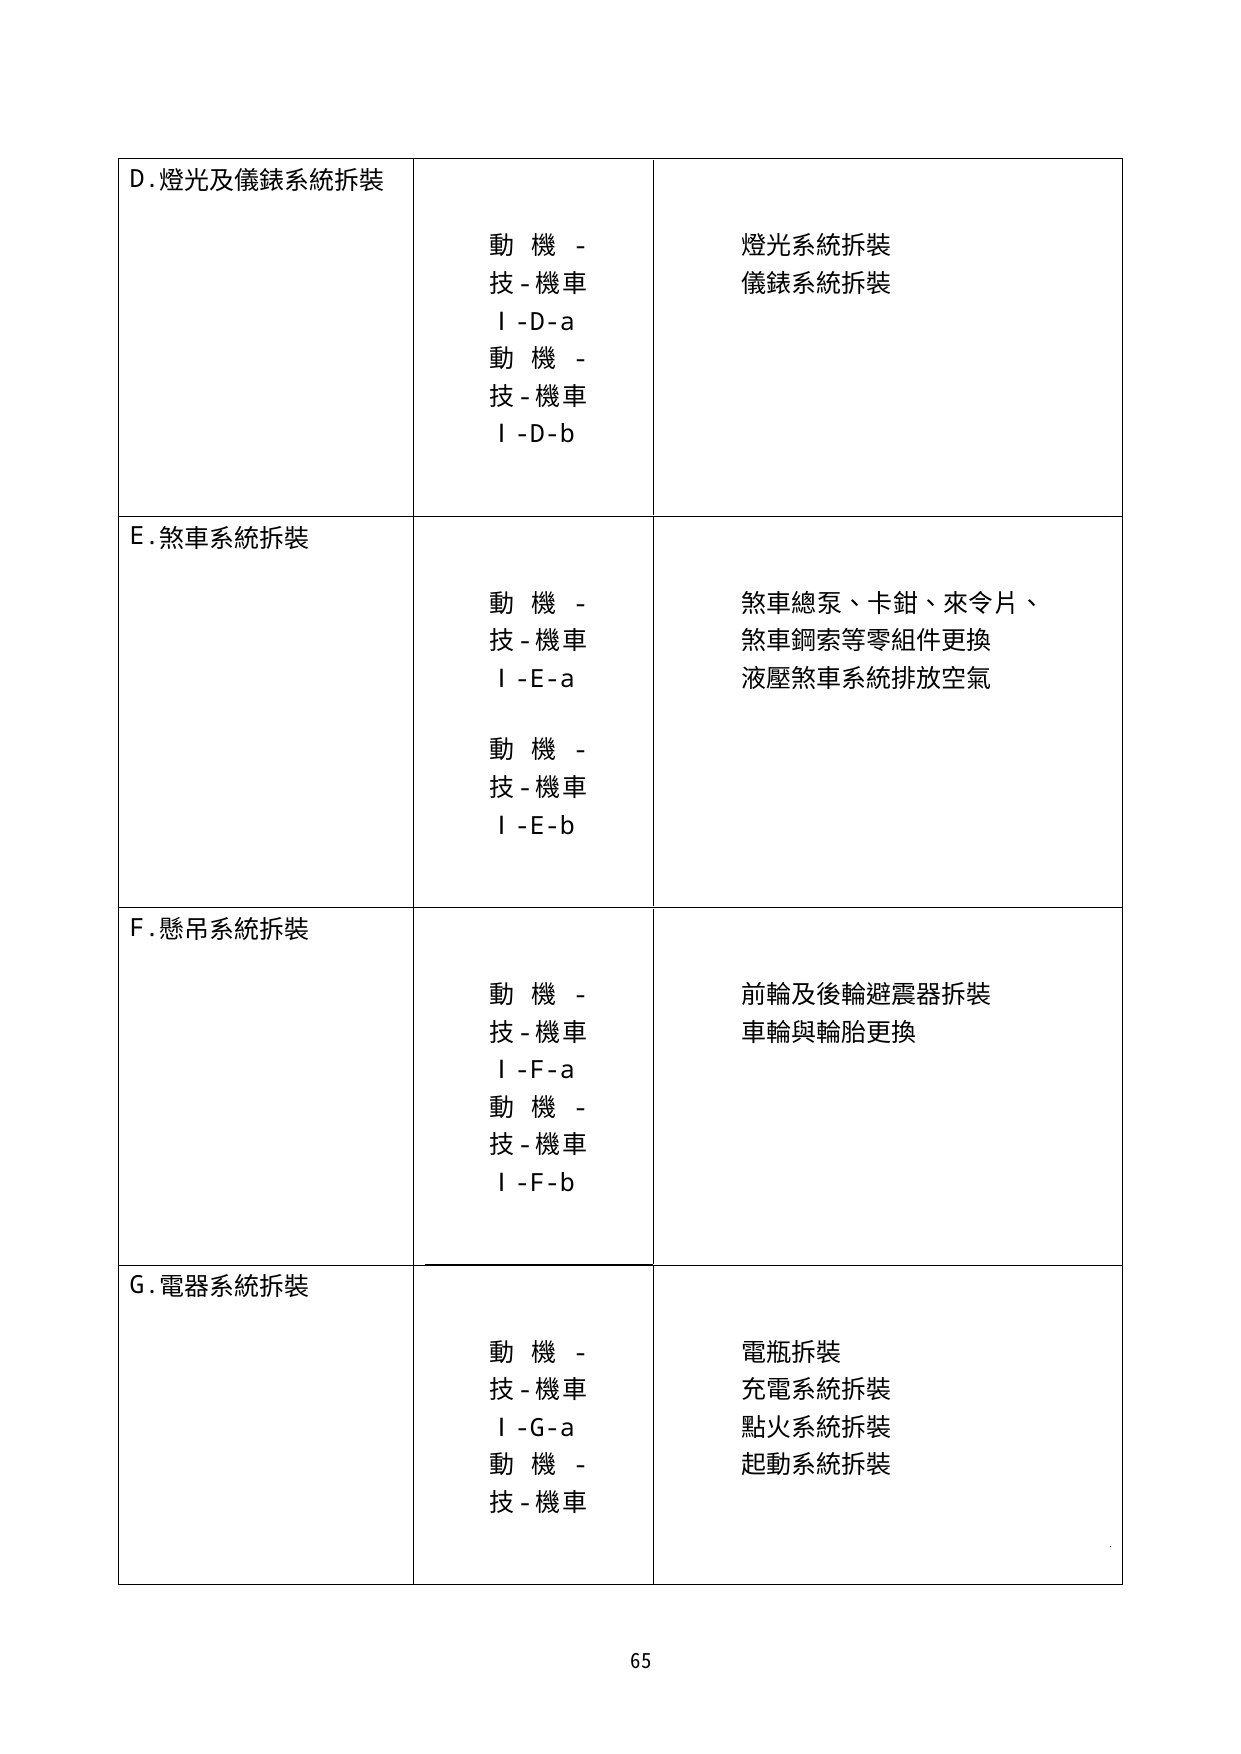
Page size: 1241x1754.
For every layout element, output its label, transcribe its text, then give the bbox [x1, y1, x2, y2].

table_cell 電瓶拆裝 充電系統拆裝 點火系統拆裝 起動系統拆裝 [665, 1266, 1122, 1584]
table_cell [653, 159, 664, 516]
table_cell [654, 1266, 664, 1584]
table_cell [414, 159, 424, 516]
table_cell G.電器系統拆裝 [119, 1266, 413, 1584]
table_cell [653, 908, 664, 1264]
table_cell D.燈光及儀錶系統拆裝 [119, 159, 413, 516]
table_cell 動機-技-機車Ⅰ-D-a 動機-技-機車Ⅰ-D-b [425, 160, 652, 515]
table_cell 煞車總泵、卡鉗、來令片、煞車鋼索等零組件更換 液壓煞車系統排放空氣 [665, 517, 1122, 907]
table_cell 前輪及後輪避震器拆裝 車輪與輪胎更換 [665, 908, 1122, 1264]
table_cell 燈光系統拆裝 儀錶系統拆裝 [665, 159, 1122, 516]
table_cell 動機-技-機車Ⅰ-F-a 動機-技-機車Ⅰ-F-b [425, 909, 652, 1263]
table_cell 動機-技-機車Ⅰ-G-a 動機-技-機車 [425, 1267, 652, 1583]
table_cell [414, 517, 424, 907]
table_cell E.煞車系統拆裝 [119, 517, 413, 907]
table_cell F.懸吊系統拆裝 [119, 908, 413, 1264]
table_cell [653, 517, 664, 907]
table_cell [414, 1266, 424, 1584]
table_cell 動機-技-機車Ⅰ-E-a 動機-技-機車Ⅰ-E-b [425, 518, 652, 906]
table_cell [414, 908, 424, 1264]
